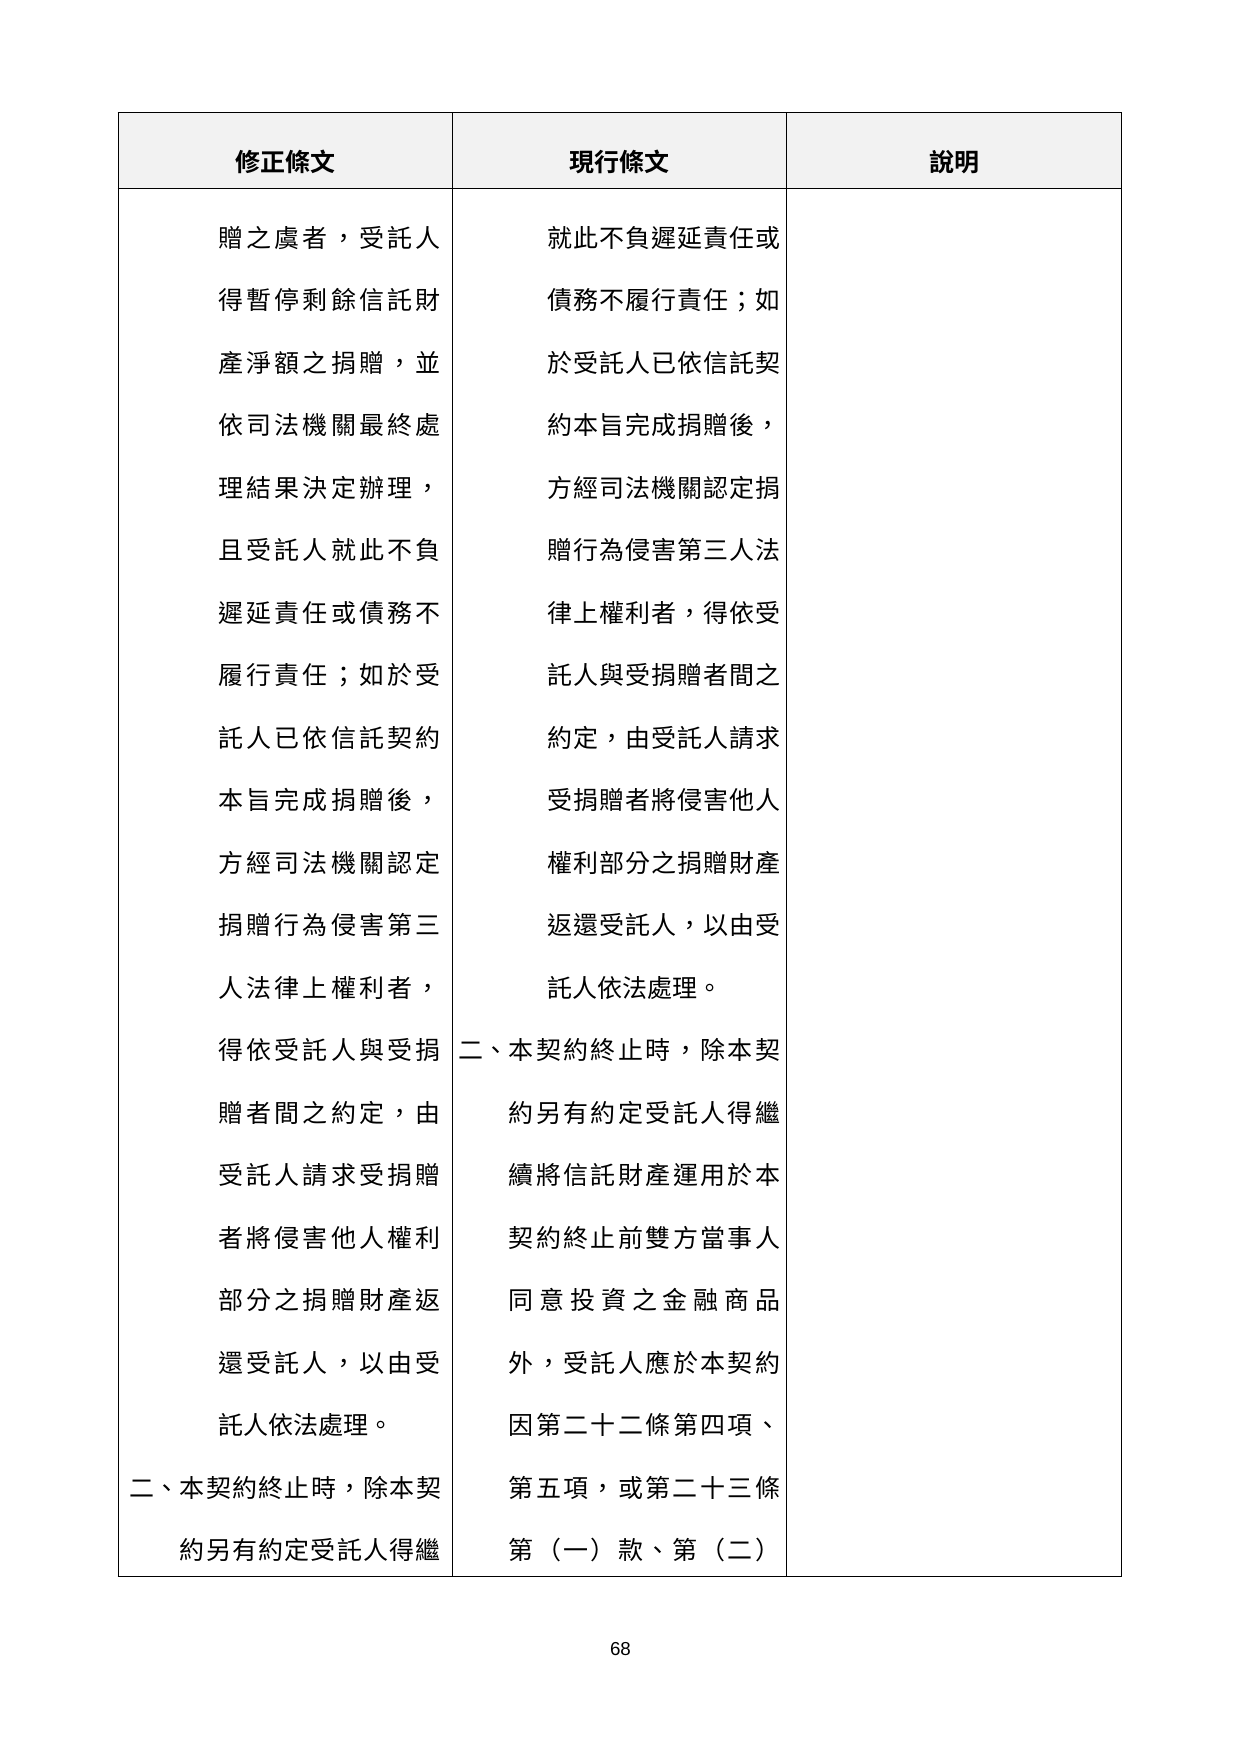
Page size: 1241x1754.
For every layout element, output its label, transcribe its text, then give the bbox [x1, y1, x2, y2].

table_cell [787, 189, 1121, 1576]
table_header 現行條文 [453, 113, 786, 188]
table_cell 贈之虞者，受託人得暫停剩餘信託財產淨額之捐贈，並依司法機關最終處理結果決定辦理，且受託人就此不負遲延責任或債務不履行責任；如於受託人已依信託契約本旨完成捐贈後，方經司法機關認定捐贈行為侵害第三人法律上權利者，得依受託人與受捐贈者間之約定，由受託人請求受捐贈者將侵害他人權利部分之捐贈財產返還受託人，以由受託人依法處理。 二、 本契約終止時，除本契約另有約定受託人得繼 [119, 189, 452, 1576]
table_cell 就此不負遲延責任或債務不履行責任；如於受託人已依信託契約本旨完成捐贈後，方經司法機關認定捐贈行為侵害第三人法律上權利者，得依受託人與受捐贈者間之約定，由受託人請求受捐贈者將侵害他人權利部分之捐贈財產返還受託人，以由受託人依法處理。 二、 本契約終止時，除本契約另有約定受託人得繼續將信託財產運用於本契約終止前雙方當事人同意投資之金融商品外，受託人應於本契約因第二十二條第四項、第五項，或第二十三條第（一）款、第（二） [453, 189, 786, 1576]
table_header 說明 [787, 113, 1121, 188]
table_header 修正條文 [119, 113, 452, 188]
